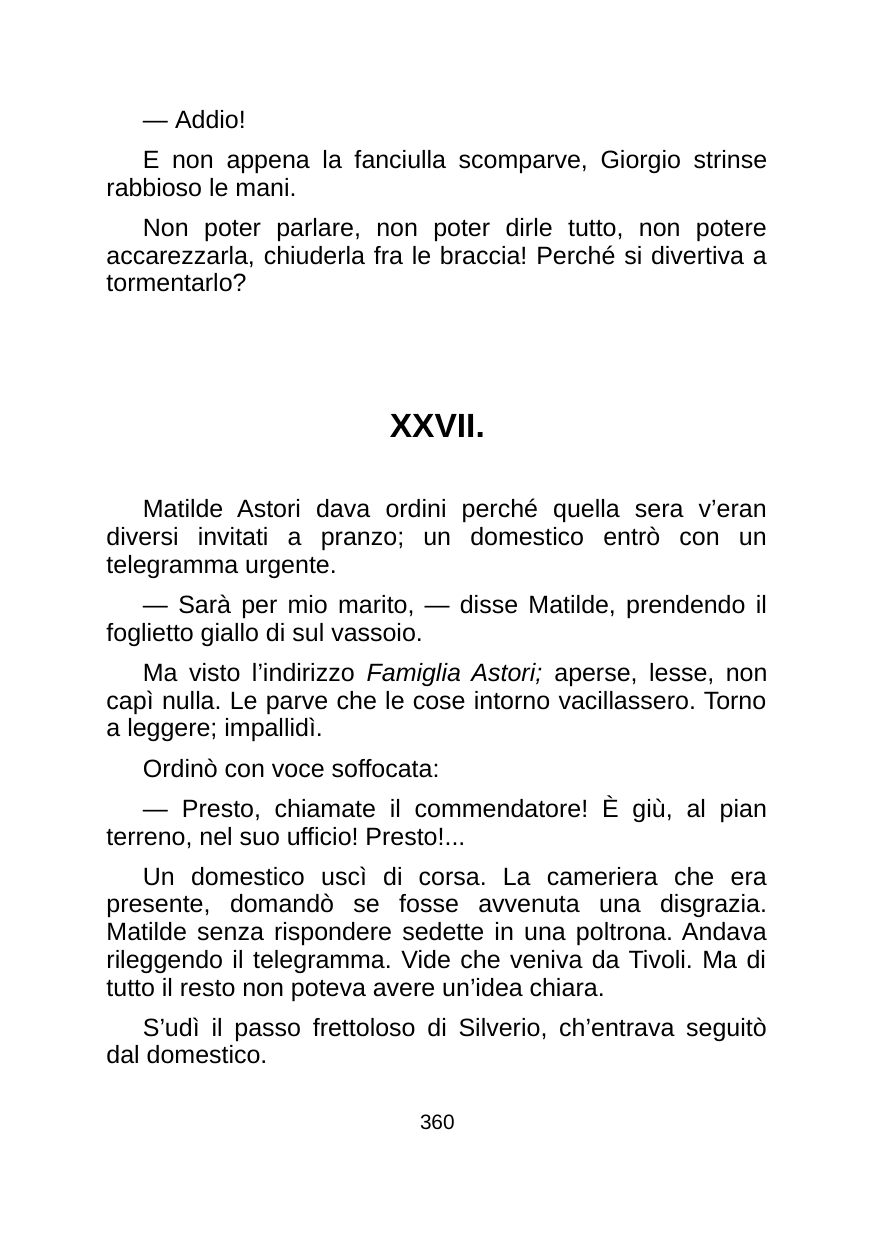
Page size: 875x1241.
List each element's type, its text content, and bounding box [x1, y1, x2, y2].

text Un domestico uscì di corsa. La cameriera che era presente, domandò se fosse avvenuta una disgrazia. Matilde senza rispondere sedette in una poltrona. Andava rileggendo il telegramma. Vide che veniva da Tivoli. Ma di tutto il resto non poteva avere un’idea chiara. [106, 863, 768, 1002]
text Matilde Astori dava ordini perché quella sera v’eran diversi invitati a pranzo; un domestico entrò con un telegramma urgente. [106, 496, 768, 579]
text Ma visto l’indirizzo Famiglia Astori; aperse, lesse, non capì nulla. Le parve che le cose intorno vacillassero. Torno a leggere; impallidì. [106, 659, 768, 742]
text Non poter parlare, non poter dirle tutto, non potere accarezzarla, chiuderla fra le braccia! Perché si divertiva a tormentarlo? [106, 214, 768, 297]
text — Presto, chiamate il commendatore! È giù, al pian terreno, nel suo ufficio! Presto!... [106, 795, 768, 851]
text — Addio! [106, 106, 768, 134]
text — Sarà per mio marito, — disse Matilde, prendendo il foglietto giallo di sul vassoio. [106, 591, 768, 647]
text S’udì il passo frettoloso di Silverio, ch’entrava seguitò dal domestico. [106, 1014, 768, 1069]
subtitle XXVII. [106, 415, 768, 443]
text E non appena la fanciulla scomparve, Giorgio strinse rabbioso le mani. [106, 146, 768, 202]
text Ordinò con voce soffocata: [106, 755, 768, 783]
